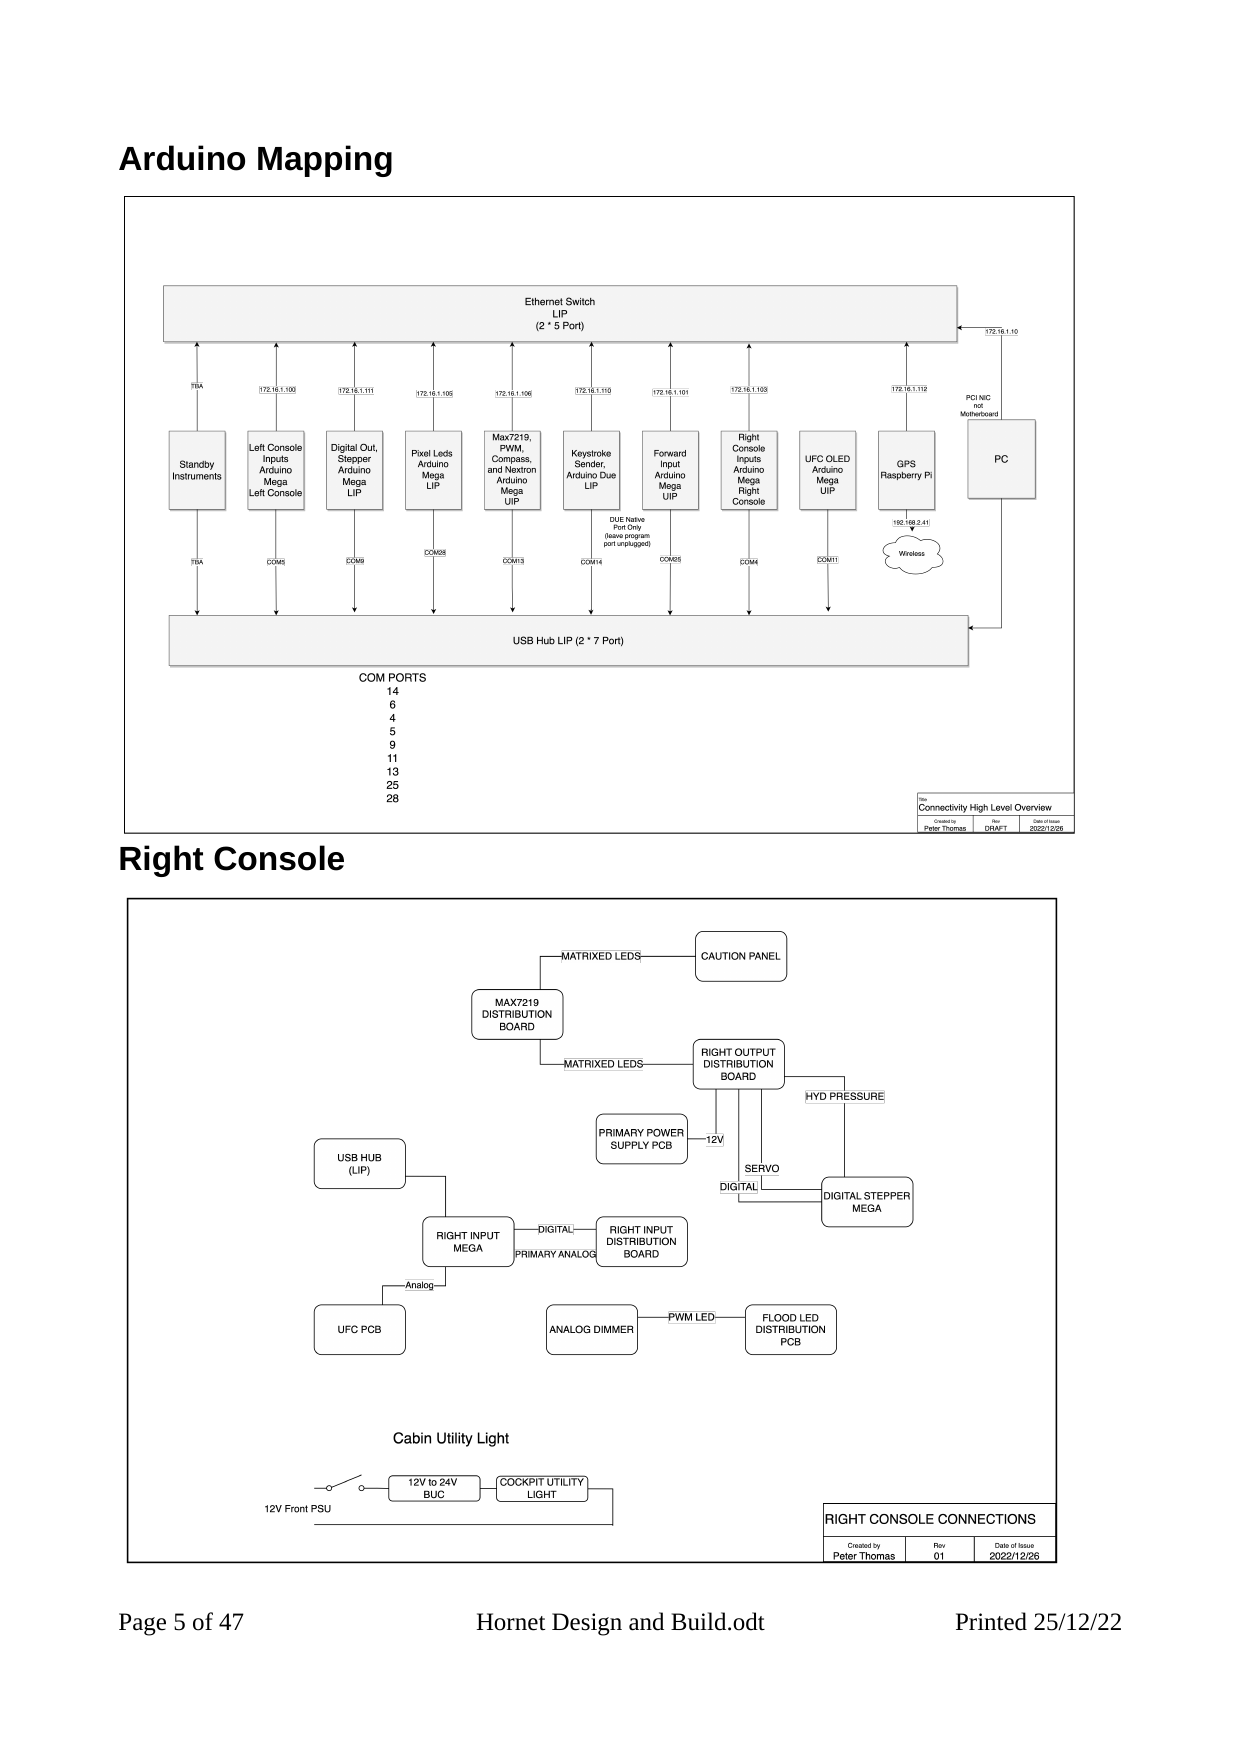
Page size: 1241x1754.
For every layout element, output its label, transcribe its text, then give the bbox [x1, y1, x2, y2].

subtitle Arduino Mapping [118, 139, 1122, 178]
picture [118, 889, 1065, 1571]
subtitle Right Console [118, 839, 1122, 877]
picture [118, 190, 1080, 839]
